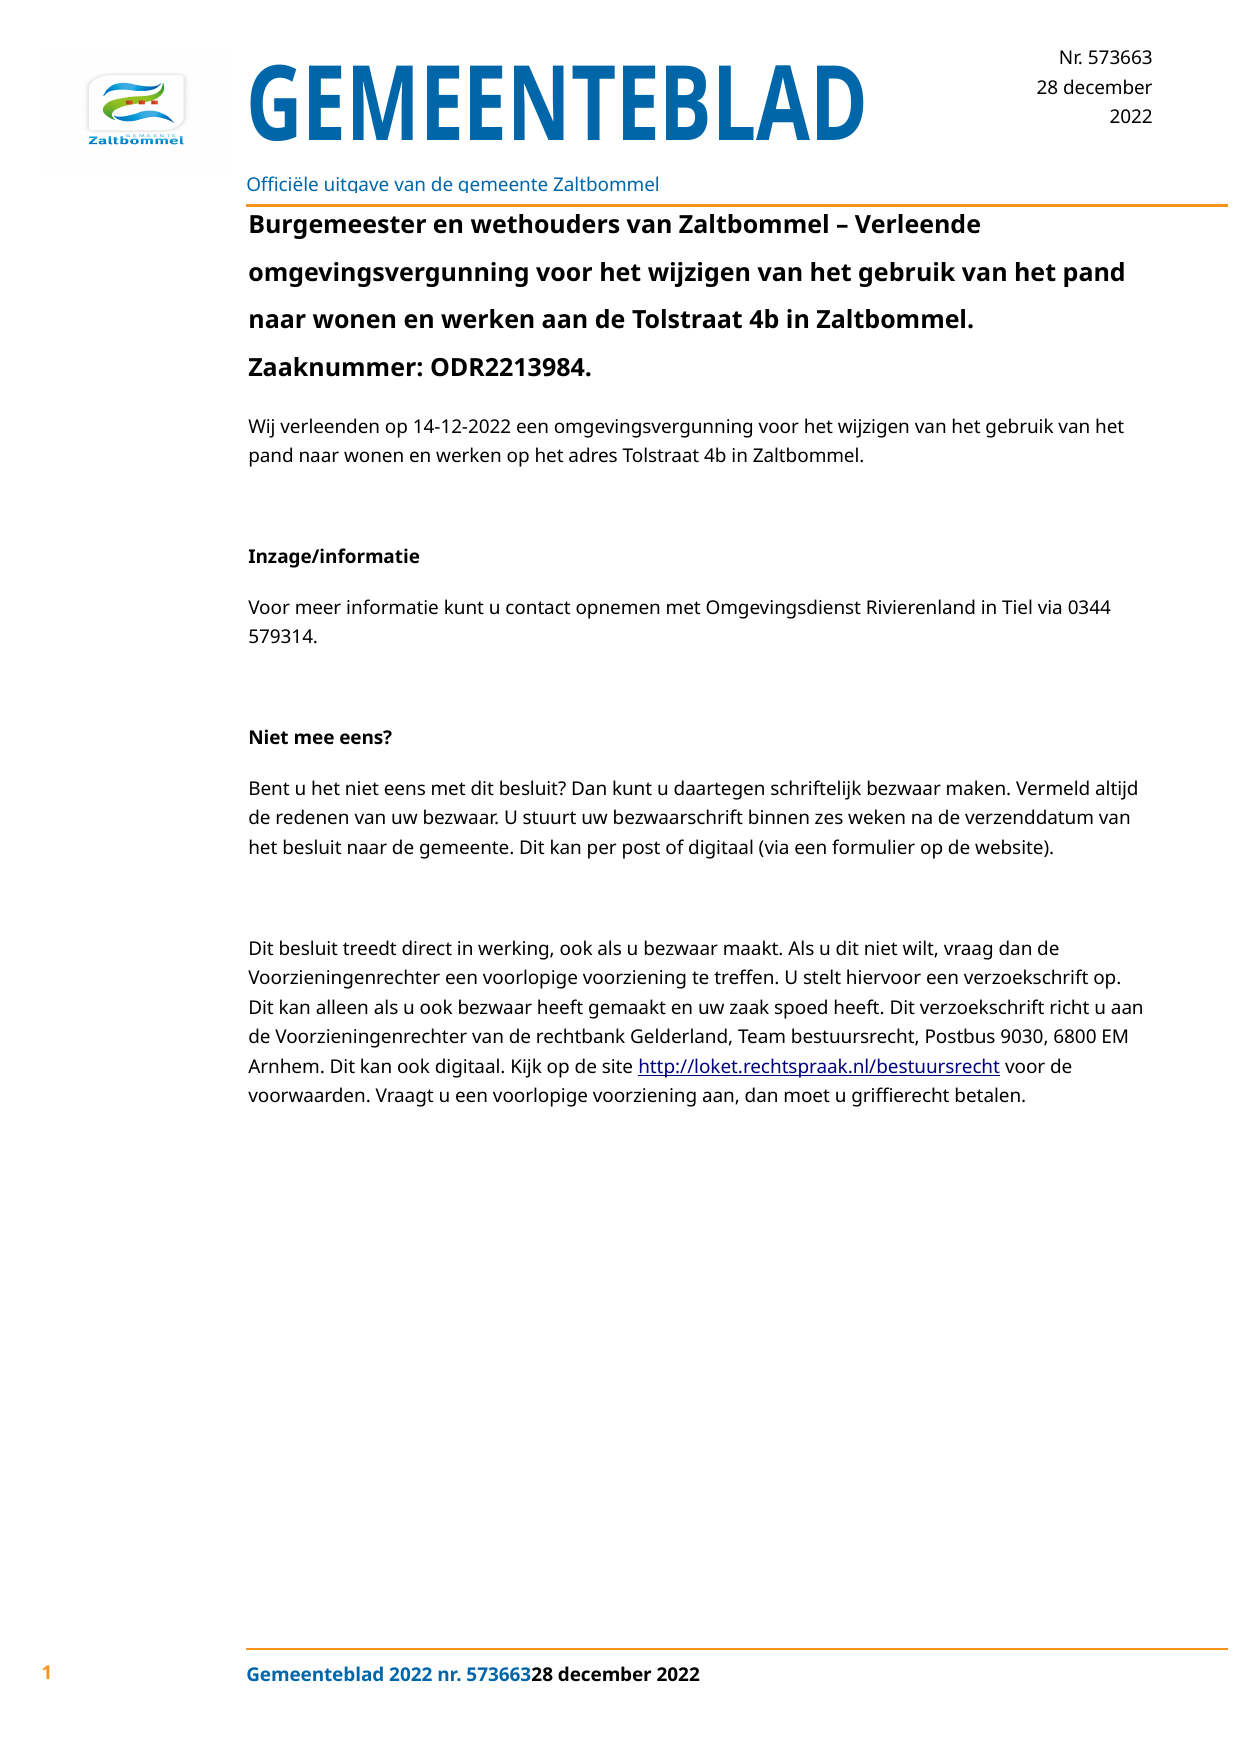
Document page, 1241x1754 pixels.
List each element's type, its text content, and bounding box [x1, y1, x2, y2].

text Burgemeester en wethouders van Zaltbommel – Verleende omgevingsvergunning voor het wijzigen van het gebruik van het pand naar wonen en werken aan de Tolstraat 4b in Zaltbommel. Zaaknummer: ODR2213984. [248, 207, 1152, 384]
text Dit besluit treedt direct in werking, ook als u bezwaar maakt. Als u dit niet wilt, vraag dan de Voorzieningenrechter een voorlopige voorziening te treffen. U stelt hiervoor een verzoekschrift op. Dit kan alleen als u ook bezwaar heeft gemaakt en uw zaak spoed heeft. Dit verzoekschrift richt u aan de Voorzieningenrechter van de rechtbank Gelderland, Team bestuursrecht, Postbus 9030, 6800 EM Arnhem. Dit kan ook digitaal. Kijk op de site http://loket.rechtspraak.nl/bestuursrecht voor de voorwaarden. Vraagt u een voorlopige voorziening aan, dan moet u griffierecht betalen. [248, 935, 1152, 1108]
text Wij verleenden op 14-12-2022 een omgevingsvergunning voor het wijzigen van het gebruik van het pand naar wonen en werken op het adres Tolstraat 4b in Zaltbommel. [248, 413, 1152, 468]
text Voor meer informatie kunt u contact opnemen met Omgevingsdienst Rivierenland in Tiel via 0344 579314. [248, 594, 1152, 649]
text Bent u het niet eens met dit besluit? Dan kunt u daartegen schriftelijk bezwaar maken. Vermeld altijd de redenen van uw bezwaar. U stuurt uw bezwaarschrift binnen zes weken na de verzenddatum van het besluit naar de gemeente. Dit kan per post of digitaal (via een formulier op de website). [248, 775, 1152, 860]
text Niet mee eens? [248, 724, 1152, 750]
text Inzage/informatie [248, 543, 1152, 569]
picture [41, 47, 231, 172]
